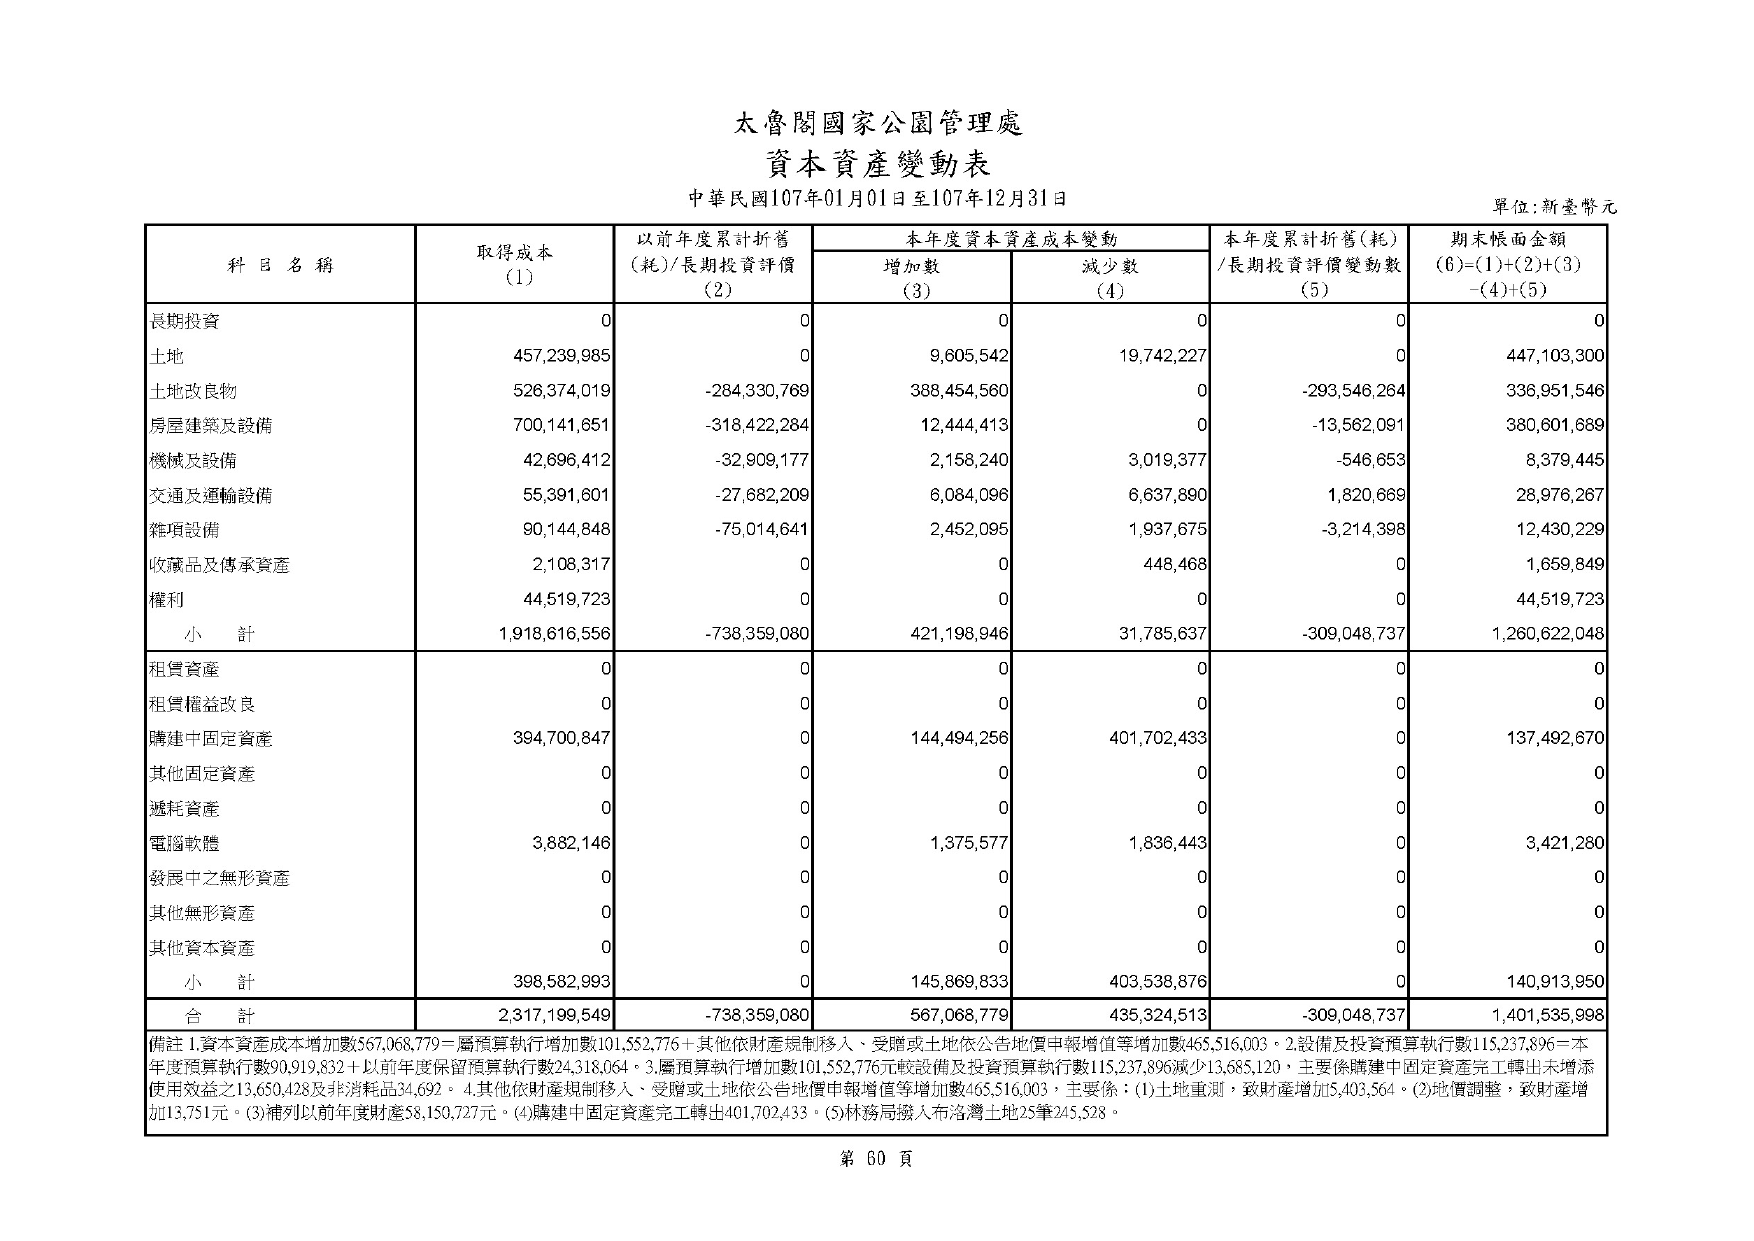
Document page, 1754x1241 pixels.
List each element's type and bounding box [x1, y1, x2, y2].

picture [59, 59, 1695, 1216]
